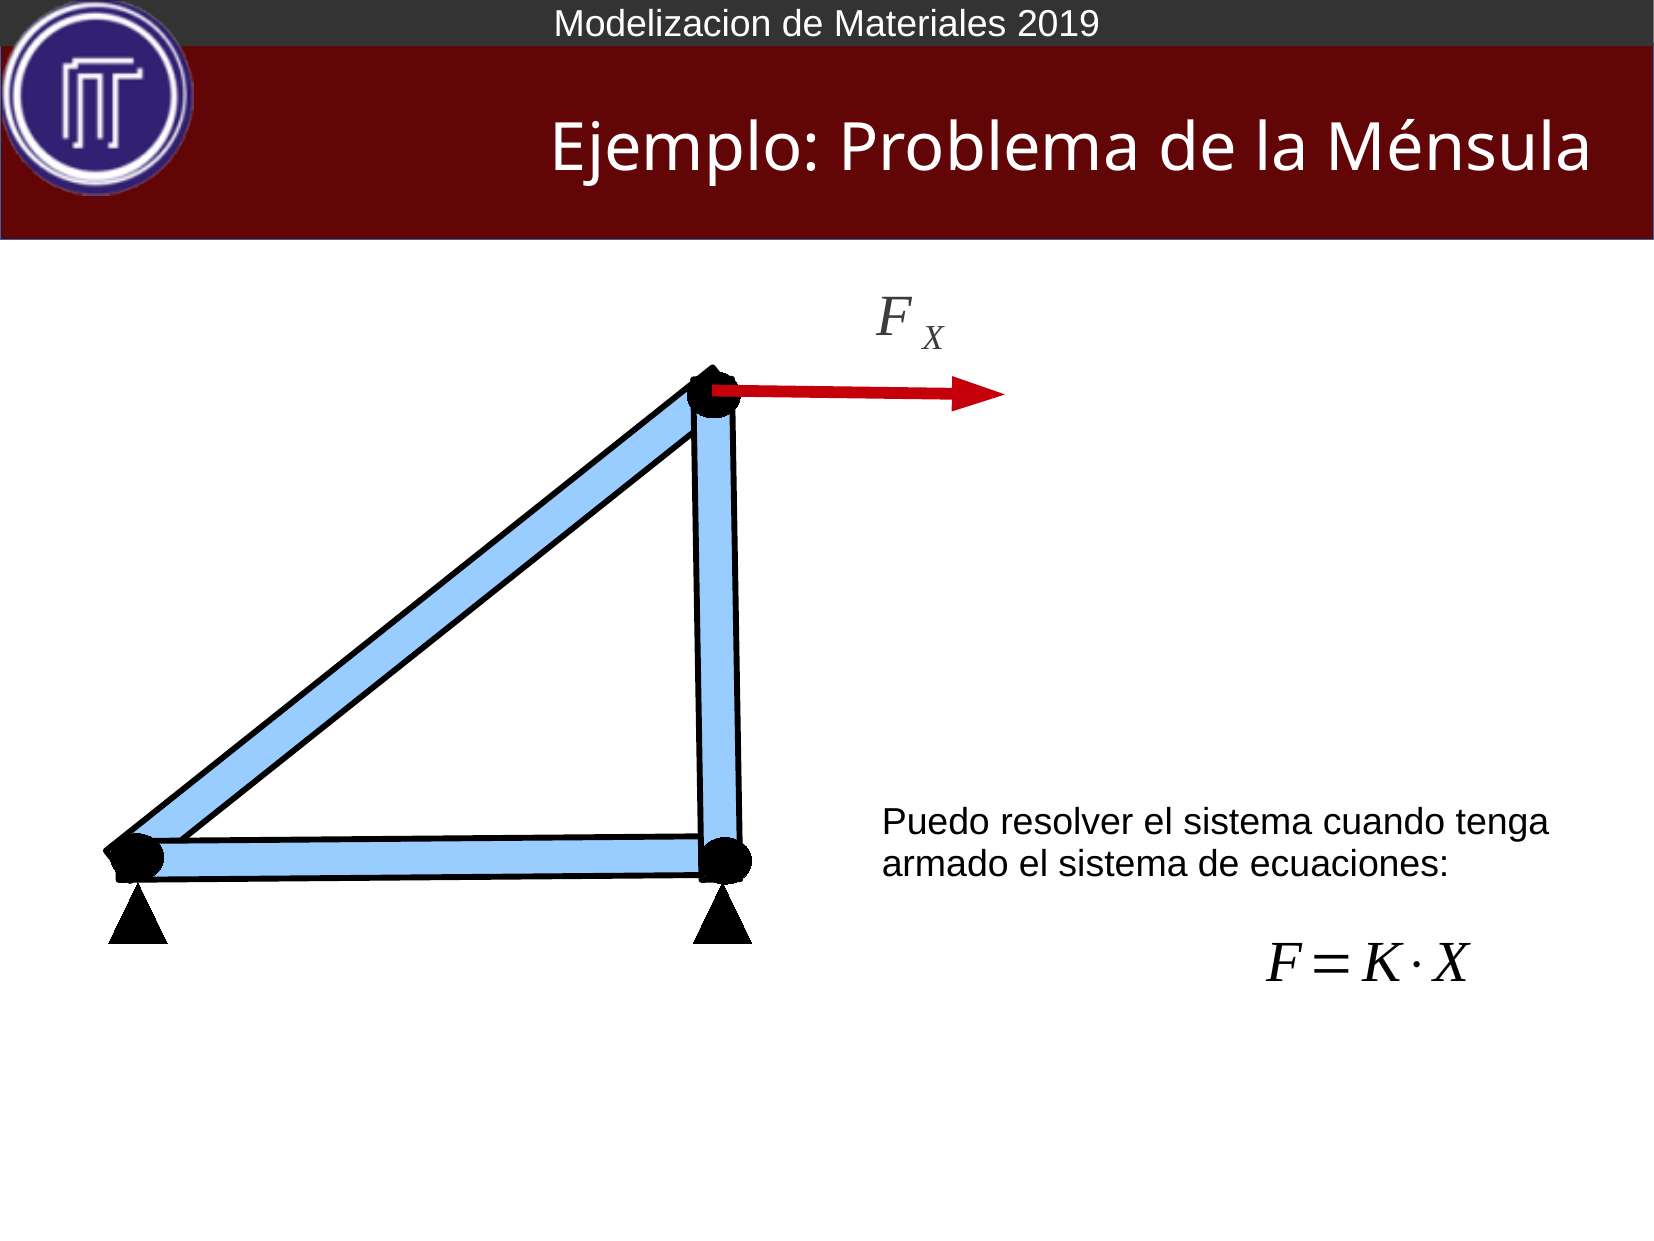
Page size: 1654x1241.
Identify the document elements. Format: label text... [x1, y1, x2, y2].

text_box Puedo resolver el sistema cuando tenga armado el sistema de ecuaciones: [867, 793, 1575, 893]
chart [1255, 929, 1487, 995]
picture [0, 0, 194, 196]
text_box [108, 882, 168, 944]
chart [866, 284, 957, 358]
title Ejemplo: Problema de la Ménsula [41, 70, 1654, 218]
text_box [105, 367, 752, 944]
